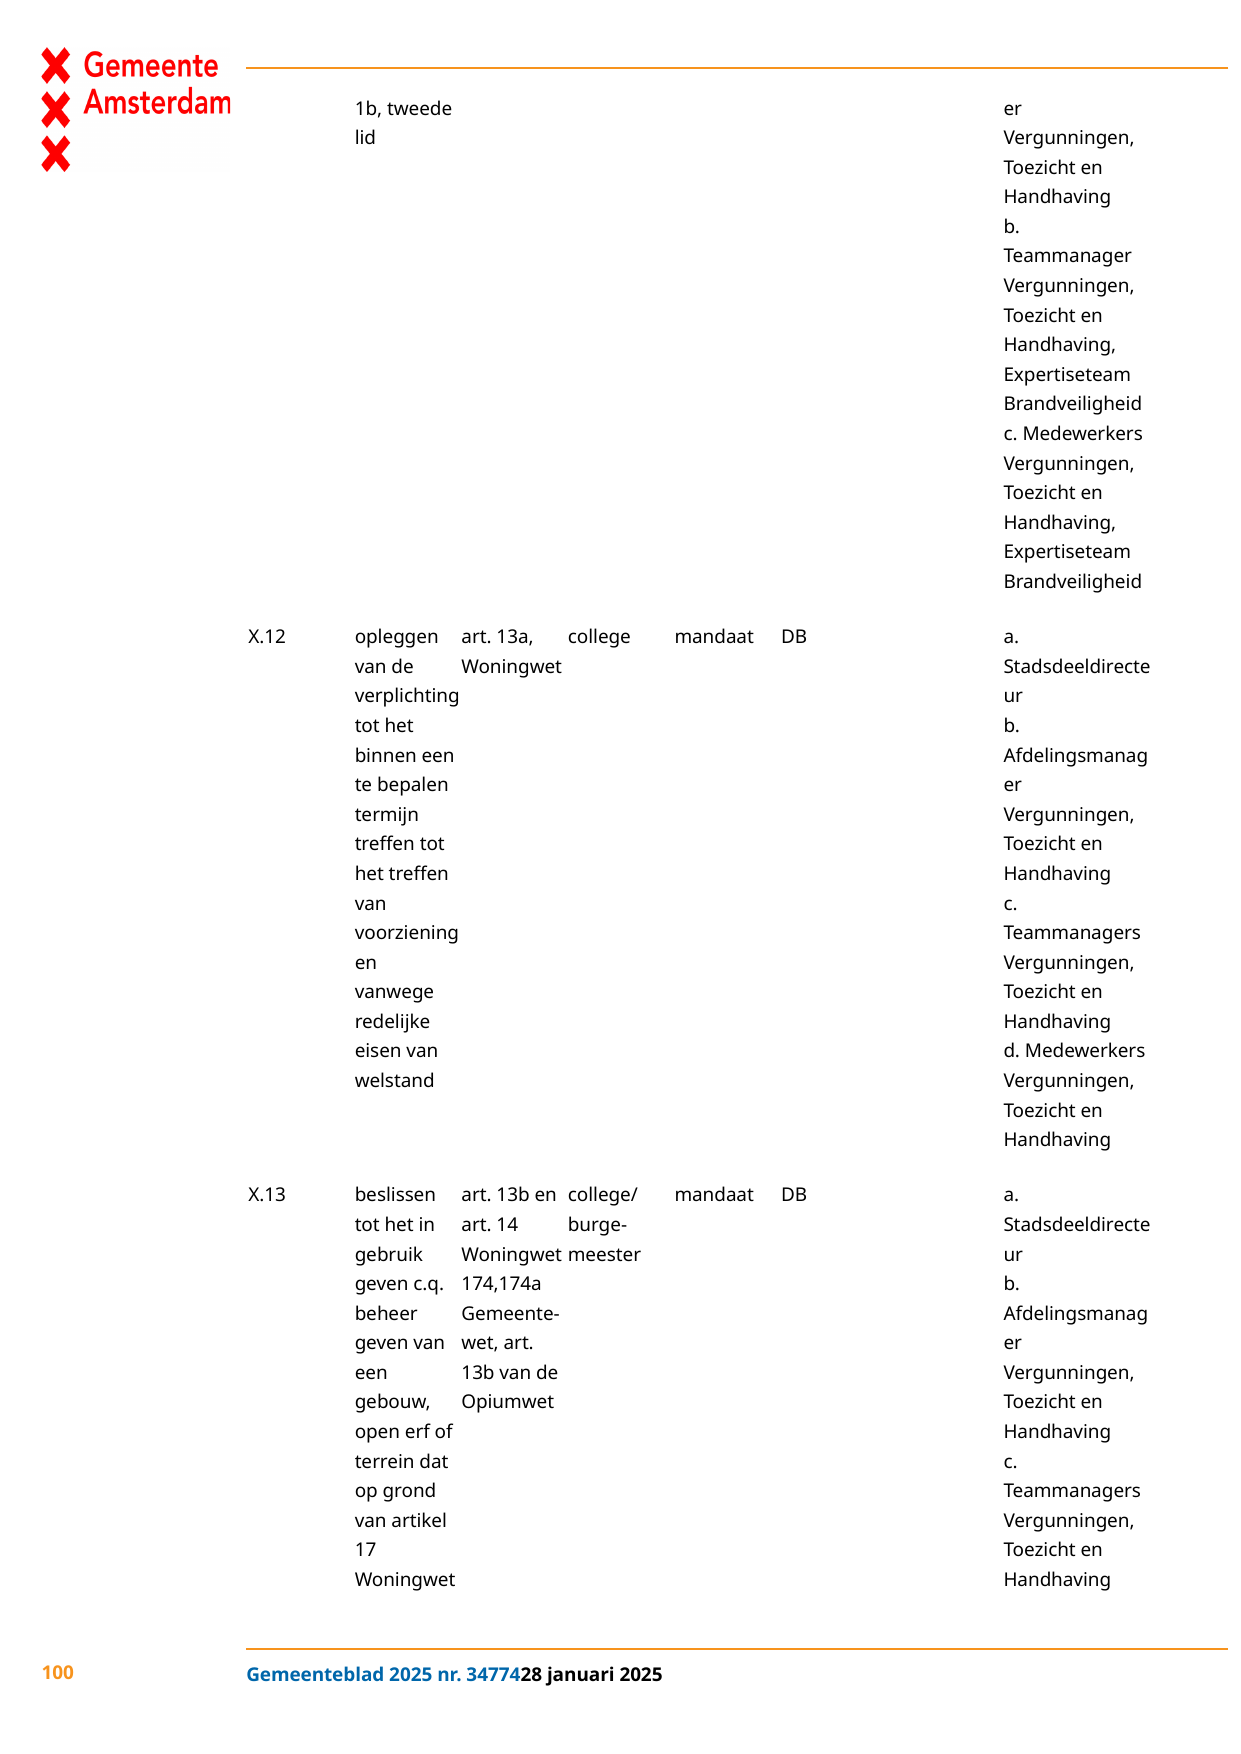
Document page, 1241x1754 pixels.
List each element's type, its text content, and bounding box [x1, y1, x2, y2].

table_cell [248, 95, 354, 594]
table_cell mandaat [674, 594, 781, 1152]
table_cell 1b, tweede lid [355, 95, 461, 594]
table_cell art. 13a, Woningwet [461, 594, 568, 1152]
table_cell DB [781, 594, 887, 1152]
table_cell [461, 95, 568, 594]
picture [41, 47, 231, 172]
table_cell a. Stadsdeeldirecteur b. Afdelingsmanager Vergunningen, Toezicht en Handhaving c. Teammanagers Vergunningen, Toezicht en Handhaving d. Medewerkers Vergunningen, Toezicht en Handhaving [1003, 594, 1152, 1152]
table_cell [781, 95, 887, 594]
table_cell [888, 594, 1003, 1152]
table_cell beslissen tot het in gebruik geven c.q. beheer geven van een gebouw, open erf of terrein dat op grond van artikel 17 Woningwet [355, 1152, 461, 1592]
table_cell college [568, 594, 674, 1152]
table_cell art. 13b en art. 14 Woningwet 174,174a Gemeente-wet, art. 13b van de Opiumwet [461, 1152, 568, 1592]
table_cell [888, 1152, 1003, 1592]
table_cell [888, 95, 1003, 594]
table_cell X.13 [248, 1152, 354, 1592]
table_cell mandaat [674, 1152, 781, 1592]
table_cell DB [781, 1152, 887, 1592]
table_cell [568, 95, 674, 594]
table_cell er Vergunningen, Toezicht en Handhaving b. Teammanager Vergunningen, Toezicht en Handhaving, Expertiseteam Brandveiligheid c. Medewerkers Vergunningen, Toezicht en Handhaving, Expertiseteam Brandveiligheid [1003, 95, 1152, 594]
table_cell a. Stadsdeeldirecteur b. Afdelingsmanager Vergunningen, Toezicht en Handhaving c. Teammanagers Vergunningen, Toezicht en Handhaving [1003, 1152, 1152, 1592]
table_cell opleggen van de verplichting tot het binnen een te bepalen termijn treffen tot het treffen van voorzieningen vanwege redelijke eisen van welstand [355, 594, 461, 1152]
table_cell college/ burge-meester [568, 1152, 674, 1592]
table_cell [674, 95, 781, 594]
table_cell X.12 [248, 594, 354, 1152]
